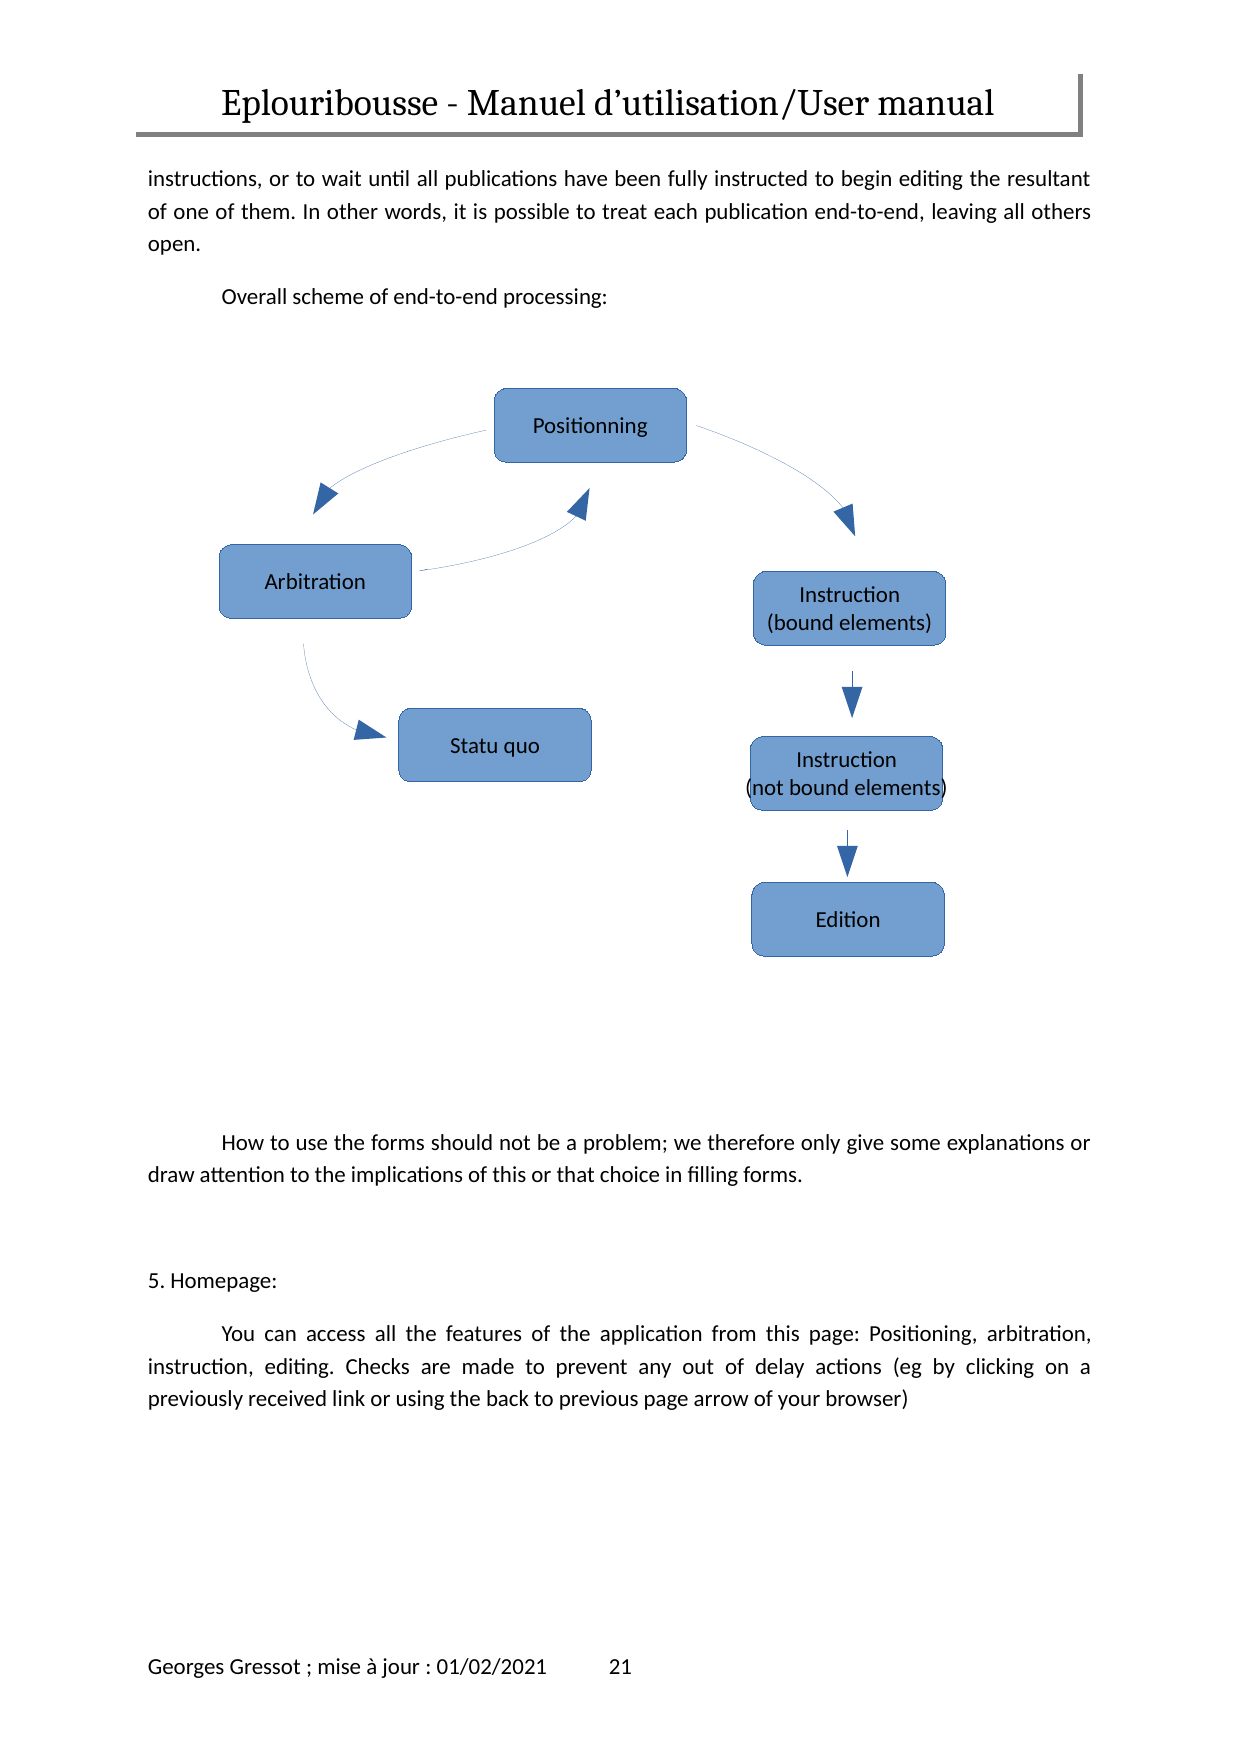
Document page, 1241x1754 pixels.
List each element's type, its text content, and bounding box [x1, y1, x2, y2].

text 5. Homepage: [148, 1267, 1093, 1294]
text You can access all the features of the application from this page: Positioning, arbitration, instruction, editing. Checks are made to prevent any out of delay actions (eg by clicking on a previously received link or using the back to previous page arrow of your browser) [148, 1319, 1093, 1412]
text How to use the forms should not be a problem; we therefore only give some explanations or draw attention to the implications of this or that choice in filling forms. [148, 1128, 1093, 1188]
text Overall scheme of end-to-end processing: [148, 282, 1093, 310]
text instructions, or to wait until all publications have been fully instructed to begin editing the resultant of one of them. In other words, it is possible to treat each publication end-to-end, leaving all others open. [148, 164, 1093, 257]
